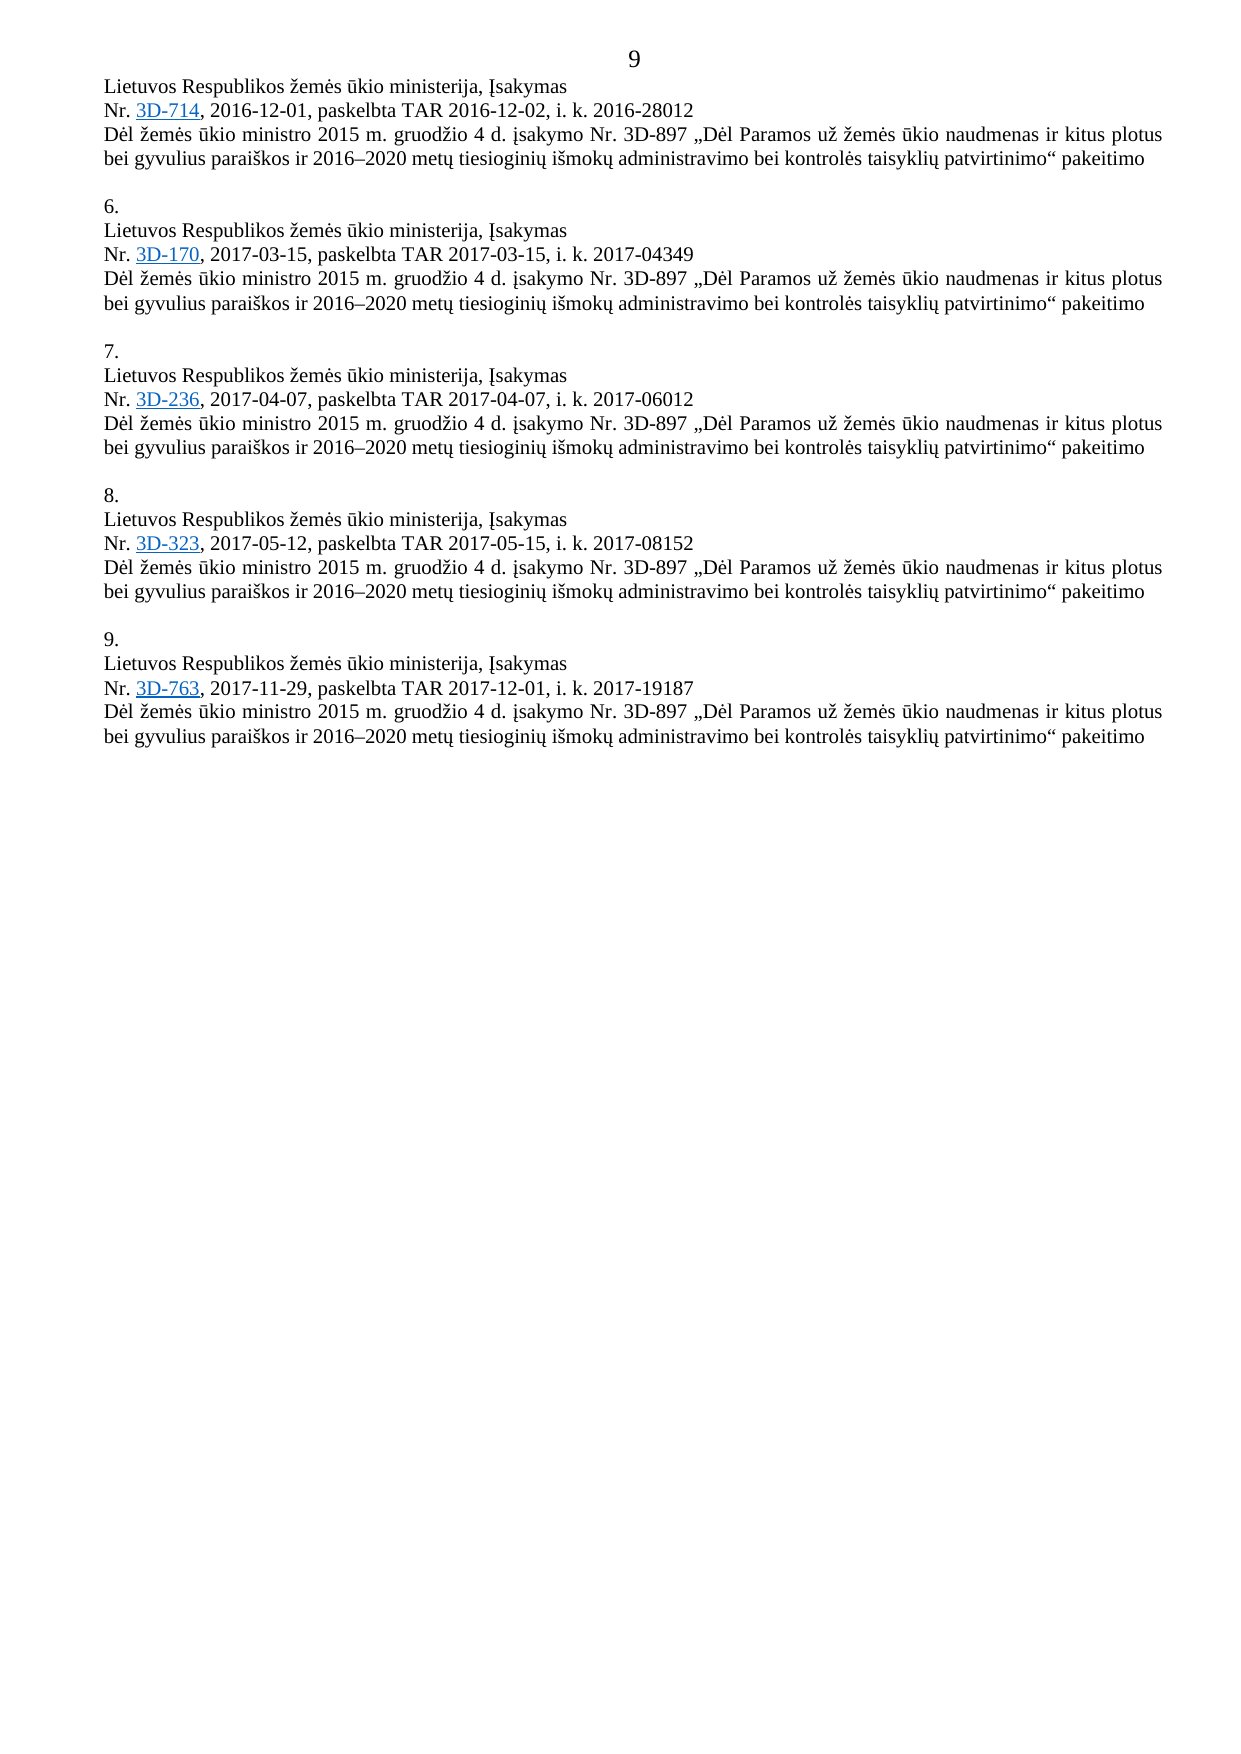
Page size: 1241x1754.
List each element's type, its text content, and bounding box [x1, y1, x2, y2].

text Lietuvos Respublikos žemės ūkio ministerija, Įsakymas [103, 651, 1165, 675]
text 9. [103, 627, 1165, 651]
text Dėl žemės ūkio ministro 2015 m. gruodžio 4 d. įsakymo Nr. 3D-897 „Dėl Paramos už žemės ūkio naudmenas ir kitus plotus bei gyvulius paraiškos ir 2016–2020 metų tiesioginių išmokų administravimo bei kontrolės taisyklių patvirtinimo“ pakeitimo [103, 411, 1165, 459]
text Lietuvos Respublikos žemės ūkio ministerija, Įsakymas [103, 507, 1165, 531]
text 7. [103, 338, 1165, 363]
text Dėl žemės ūkio ministro 2015 m. gruodžio 4 d. įsakymo Nr. 3D-897 „Dėl Paramos už žemės ūkio naudmenas ir kitus plotus bei gyvulius paraiškos ir 2016–2020 metų tiesioginių išmokų administravimo bei kontrolės taisyklių patvirtinimo“ pakeitimo [103, 122, 1165, 170]
text Dėl žemės ūkio ministro 2015 m. gruodžio 4 d. įsakymo Nr. 3D-897 „Dėl Paramos už žemės ūkio naudmenas ir kitus plotus bei gyvulius paraiškos ir 2016–2020 metų tiesioginių išmokų administravimo bei kontrolės taisyklių patvirtinimo“ pakeitimo [103, 266, 1165, 314]
text Nr. 3D-714, 2016-12-01, paskelbta TAR 2016-12-02, i. k. 2016-28012 [103, 98, 1165, 122]
text Dėl žemės ūkio ministro 2015 m. gruodžio 4 d. įsakymo Nr. 3D-897 „Dėl Paramos už žemės ūkio naudmenas ir kitus plotus bei gyvulius paraiškos ir 2016–2020 metų tiesioginių išmokų administravimo bei kontrolės taisyklių patvirtinimo“ pakeitimo [103, 555, 1165, 603]
text Nr. 3D-170, 2017-03-15, paskelbta TAR 2017-03-15, i. k. 2017-04349 [103, 242, 1165, 266]
text 6. [103, 194, 1165, 218]
text Lietuvos Respublikos žemės ūkio ministerija, Įsakymas [103, 218, 1165, 242]
text Nr. 3D-763, 2017-11-29, paskelbta TAR 2017-12-01, i. k. 2017-19187 [103, 675, 1165, 699]
text Lietuvos Respublikos žemės ūkio ministerija, Įsakymas [103, 74, 1165, 98]
text Lietuvos Respublikos žemės ūkio ministerija, Įsakymas [103, 363, 1165, 387]
text Nr. 3D-323, 2017-05-12, paskelbta TAR 2017-05-15, i. k. 2017-08152 [103, 531, 1165, 555]
text Nr. 3D-236, 2017-04-07, paskelbta TAR 2017-04-07, i. k. 2017-06012 [103, 387, 1165, 411]
text Dėl žemės ūkio ministro 2015 m. gruodžio 4 d. įsakymo Nr. 3D-897 „Dėl Paramos už žemės ūkio naudmenas ir kitus plotus bei gyvulius paraiškos ir 2016–2020 metų tiesioginių išmokų administravimo bei kontrolės taisyklių patvirtinimo“ pakeitimo [103, 699, 1165, 748]
text 8. [103, 483, 1165, 507]
